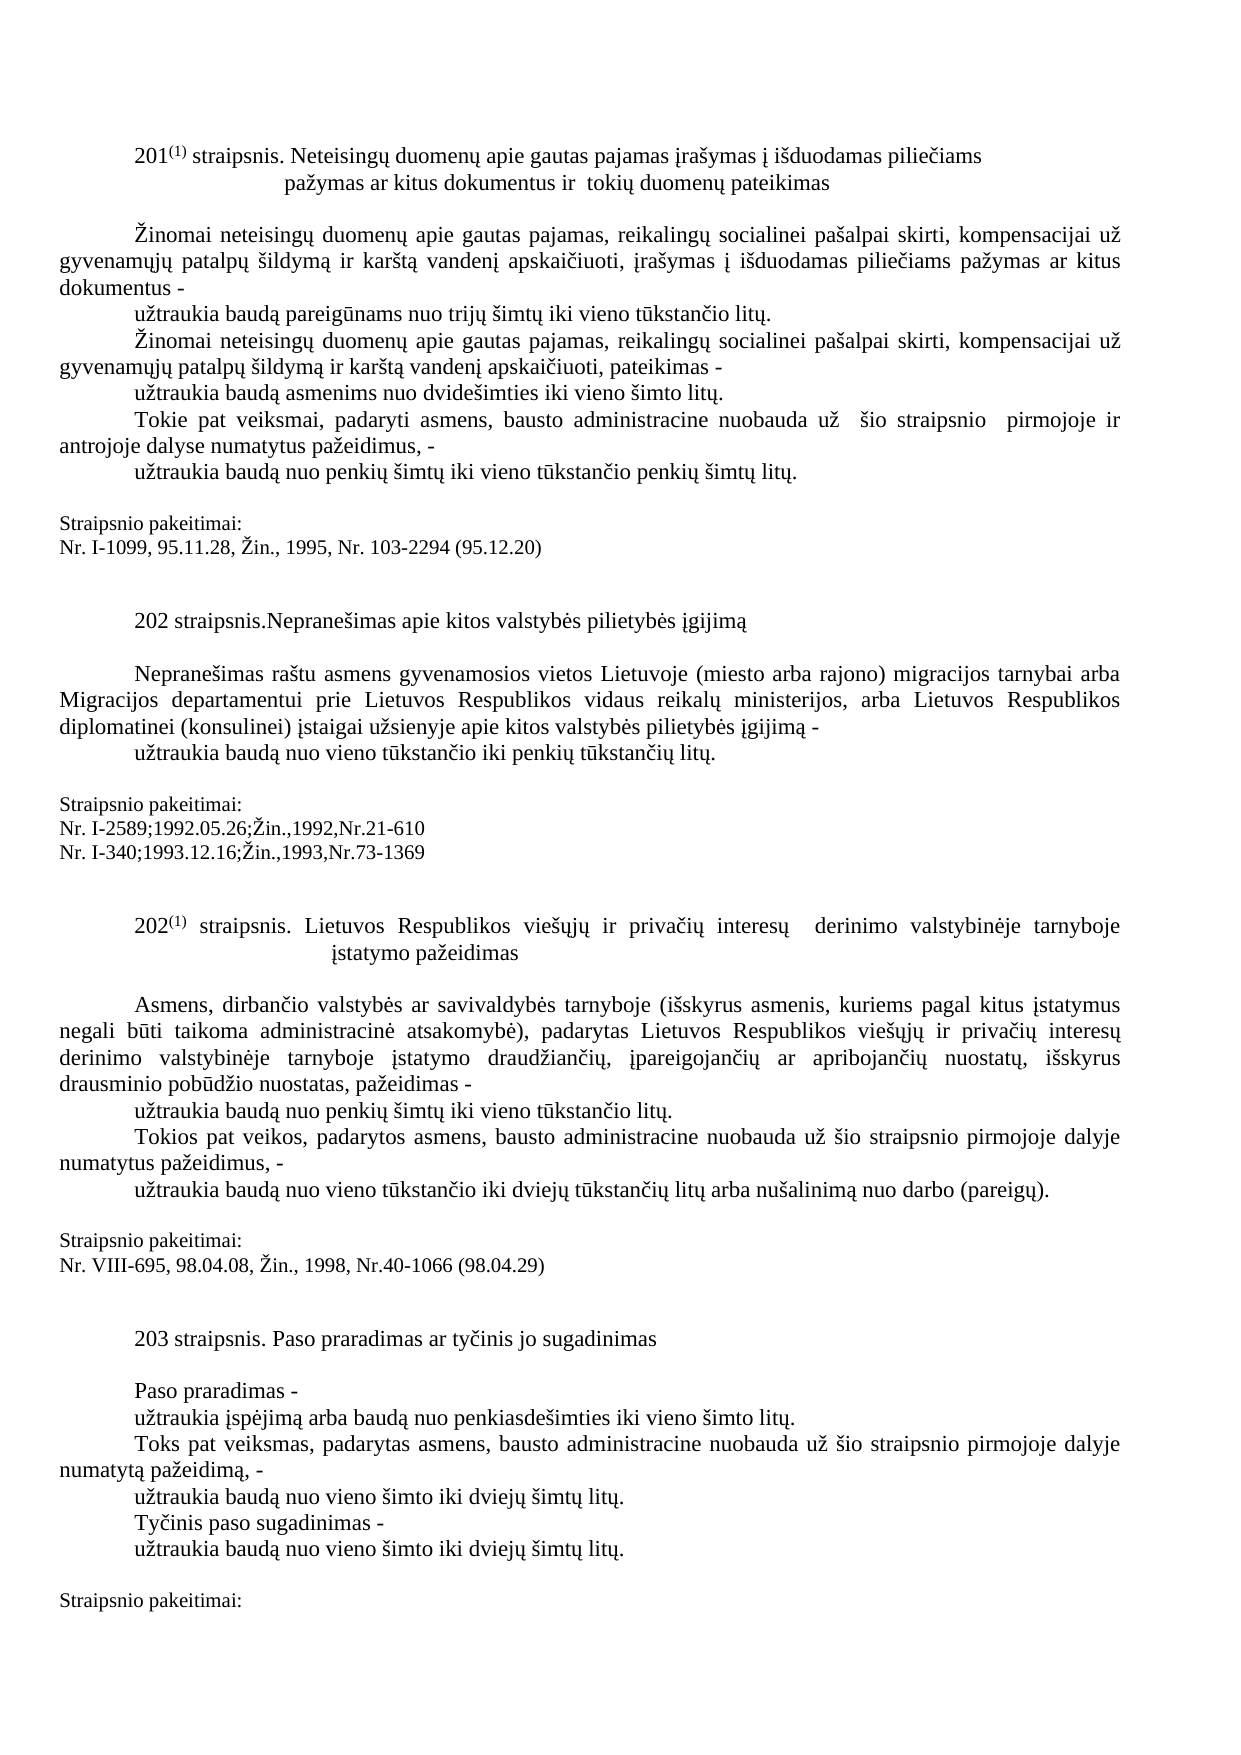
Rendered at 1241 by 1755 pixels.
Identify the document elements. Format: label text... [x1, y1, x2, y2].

text Nr. I-2589;1992.05.26;Žin.,1992,Nr.21-610 [59, 816, 1122, 840]
text Nepranešimas raštu asmens gyvenamosios vietos Lietuvoje (miesto arba rajono) migracijos tarnybai arba Migracijos departamentui prie Lietuvos Respublikos vidaus reikalų ministerijos, arba Lietuvos Respublikos diplomatinei (konsulinei) įstaigai užsienyje apie kitos valstybės pilietybės įgijimą - [59, 660, 1122, 739]
text Tyčinis paso sugadinimas - [59, 1509, 1122, 1536]
text Žinomai neteisingų duomenų apie gautas pajamas, reikalingų socialinei pašalpai skirti, kompensacijai už gyvenamųjų patalpų šildymą ir karštą vandenį apskaičiuoti, įrašymas į išduodamas piliečiams pažymas ar kitus dokumentus - [59, 221, 1122, 300]
text užtraukia baudą nuo vieno tūkstančio iki dviejų tūkstančių litų arba nušalinimą nuo darbo (pareigų). [59, 1176, 1122, 1202]
text užtraukia baudą pareigūnams nuo trijų šimtų iki vieno tūkstančio litų. [59, 300, 1122, 327]
text Nr. I-1099, 95.11.28, Žin., 1995, Nr. 103-2294 (95.12.20) [59, 535, 1122, 559]
text Toks pat veiksmas, padarytas asmens, bausto administracine nuobauda už šio straipsnio pirmojoje dalyje numatytą pažeidimą, - [59, 1430, 1122, 1483]
text užtraukia baudą nuo penkių šimtų iki vieno tūkstančio litų. [59, 1097, 1122, 1123]
text Paso praradimas - [59, 1377, 1122, 1404]
text užtraukia įspėjimą arba baudą nuo penkiasdešimties iki vieno šimto litų. [59, 1404, 1122, 1430]
text užtraukia baudą asmenims nuo dvidešimties iki vieno šimto litų. [59, 379, 1122, 406]
text Straipsnio pakeitimai: [59, 1588, 1122, 1612]
text 202(1) straipsnis. Lietuvos Respublikos viešųjų ir privačių interesų derinimo valstybinėje tarnyboje įstatymo pažeidimas [134, 912, 1122, 965]
text Tokios pat veikos, padarytos asmens, bausto administracine nuobauda už šio straipsnio pirmojoje dalyje numatytus pažeidimus, - [59, 1123, 1122, 1176]
text Tokie pat veiksmai, padaryti asmens, bausto administracine nuobauda už šio straipsnio pirmojoje ir antrojoje dalyse numatytus pažeidimus, - [59, 406, 1122, 458]
text 202 straipsnis.Nepranešimas apie kitos valstybės pilietybės įgijimą [59, 607, 1122, 634]
text užtraukia baudą nuo vieno tūkstančio iki penkių tūkstančių litų. [59, 739, 1122, 766]
text užtraukia baudą nuo penkių šimtų iki vieno tūkstančio penkių šimtų litų. [59, 458, 1122, 485]
text Nr. VIII-695, 98.04.08, Žin., 1998, Nr.40-1066 (98.04.29) [59, 1252, 1122, 1277]
text užtraukia baudą nuo vieno šimto iki dviejų šimtų litų. [59, 1483, 1122, 1509]
text Nr. I-340;1993.12.16;Žin.,1993,Nr.73-1369 [59, 840, 1122, 864]
text užtraukia baudą nuo vieno šimto iki dviejų šimtų litų. [59, 1536, 1122, 1562]
text pažymas ar kitus dokumentus ir tokių duomenų pateikimas [209, 168, 1122, 195]
text 201(1) straipsnis. Neteisingų duomenų apie gautas pajamas įrašymas į išduodamas piliečiams [59, 142, 1122, 168]
text Žinomai neteisingų duomenų apie gautas pajamas, reikalingų socialinei pašalpai skirti, kompensacijai už gyvenamųjų patalpų šildymą ir karštą vandenį apskaičiuoti, pateikimas - [59, 327, 1122, 379]
text Asmens, dirbančio valstybės ar savivaldybės tarnyboje (išskyrus asmenis, kuriems pagal kitus įstatymus negali būti taikoma administracinė atsakomybė), padarytas Lietuvos Respublikos viešųjų ir privačių interesų derinimo valstybinėje tarnyboje įstatymo draudžiančių, įpareigojančių ar apribojančių nuostatų, išskyrus drausminio pobūdžio nuostatas, pažeidimas - [59, 991, 1122, 1097]
text 203 straipsnis. Paso praradimas ar tyčinis jo sugadinimas [59, 1325, 1122, 1351]
text Straipsnio pakeitimai: [59, 511, 1122, 535]
text Straipsnio pakeitimai: [59, 1228, 1122, 1252]
text Straipsnio pakeitimai: [59, 792, 1122, 816]
